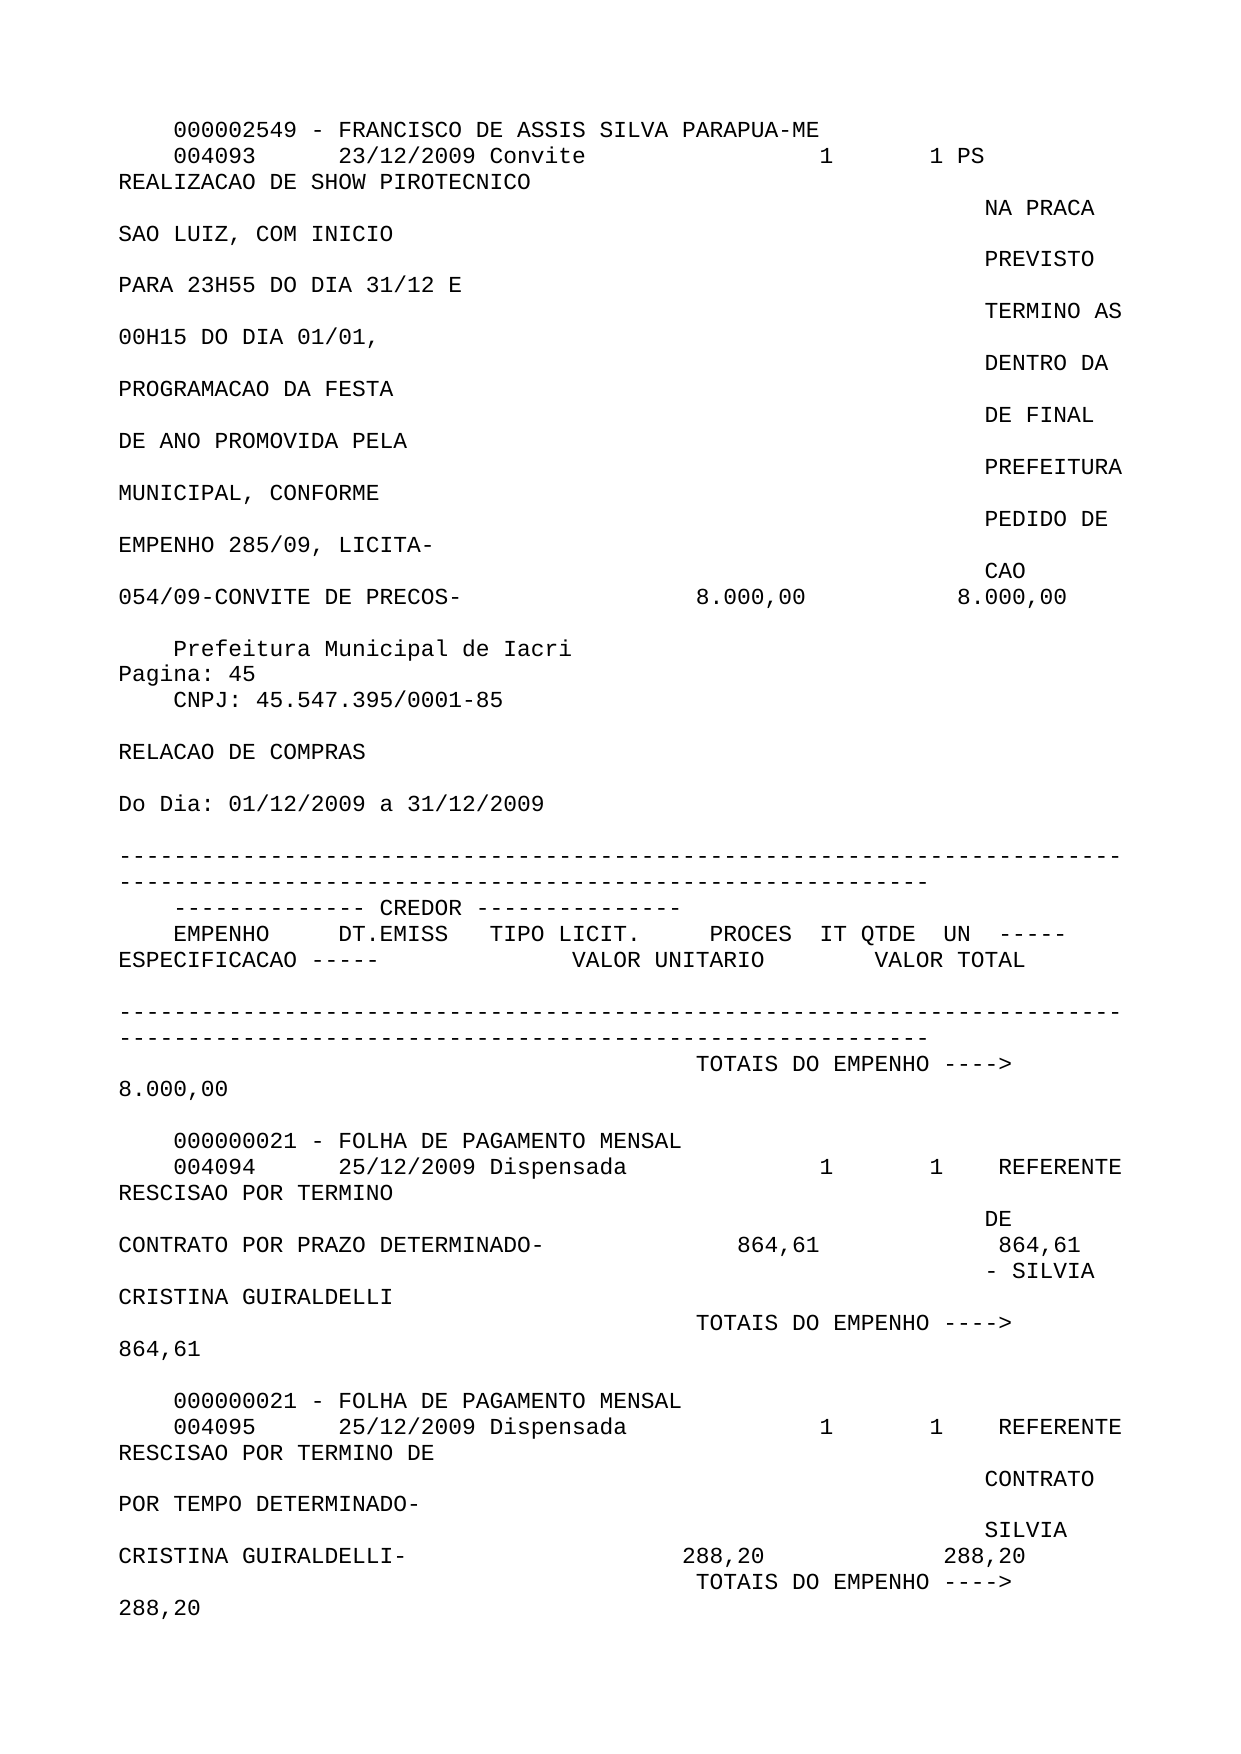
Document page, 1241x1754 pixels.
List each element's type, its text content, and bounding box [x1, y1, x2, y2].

text TOTAIS DO EMPENHO ----> 864,61 [118, 1311, 1122, 1363]
text DE FINAL DE ANO PROMOVIDA PELA [118, 403, 1122, 455]
text 000000021 - FOLHA DE PAGAMENTO MENSAL [118, 1130, 1122, 1156]
text 000002549 - FRANCISCO DE ASSIS SILVA PARAPUA-ME [118, 118, 1122, 144]
text 004094 25/12/2009 Dispensada 1 1 REFERENTE RESCISAO POR TERMINO [118, 1156, 1122, 1207]
text DENTRO DA PROGRAMACAO DA FESTA [118, 352, 1122, 403]
text PREFEITURA MUNICIPAL, CONFORME [118, 455, 1122, 507]
text -------------- CREDOR --------------- [118, 896, 1122, 922]
text CAO 054/09-CONVITE DE PRECOS- 8.000,00 8.000,00 [118, 559, 1122, 611]
text 004095 25/12/2009 Dispensada 1 1 REFERENTE RESCISAO POR TERMINO DE [118, 1415, 1122, 1467]
text DE CONTRATO POR PRAZO DETERMINADO- 864,61 864,61 [118, 1207, 1122, 1259]
text Do Dia: 01/12/2009 a 31/12/2009 [118, 767, 1122, 818]
text TERMINO AS 00H15 DO DIA 01/01, [118, 300, 1122, 352]
text PEDIDO DE EMPENHO 285/09, LICITA- [118, 507, 1122, 559]
text TOTAIS DO EMPENHO ----> 288,20 [118, 1571, 1122, 1622]
text 004093 23/12/2009 Convite 1 1 PS REALIZACAO DE SHOW PIROTECNICO [118, 144, 1122, 196]
text TOTAIS DO EMPENHO ----> 8.000,00 [118, 1052, 1122, 1104]
text CONTRATO POR TEMPO DETERMINADO- [118, 1467, 1122, 1519]
text PREVISTO PARA 23H55 DO DIA 31/12 E [118, 248, 1122, 300]
text 000000021 - FOLHA DE PAGAMENTO MENSAL [118, 1389, 1122, 1415]
text EMPENHO DT.EMISS TIPO LICIT. PROCES IT QTDE UN ----- ESPECIFICACAO ----- VALOR UNITARIO VALOR TOTAL [118, 922, 1122, 974]
text NA PRACA SAO LUIZ, COM INICIO [118, 196, 1122, 248]
text CNPJ: 45.547.395/0001-85 [118, 689, 1122, 715]
text ------------------------------------------------------------------------------------------------------------------------------------ [118, 974, 1122, 1052]
text RELACAO DE COMPRAS [118, 715, 1122, 767]
text - SILVIA CRISTINA GUIRALDELLI [118, 1259, 1122, 1311]
text SILVIA CRISTINA GUIRALDELLI- 288,20 288,20 [118, 1519, 1122, 1571]
text Prefeitura Municipal de Iacri Pagina: 45 [118, 637, 1122, 689]
text ------------------------------------------------------------------------------------------------------------------------------------ [118, 818, 1122, 896]
